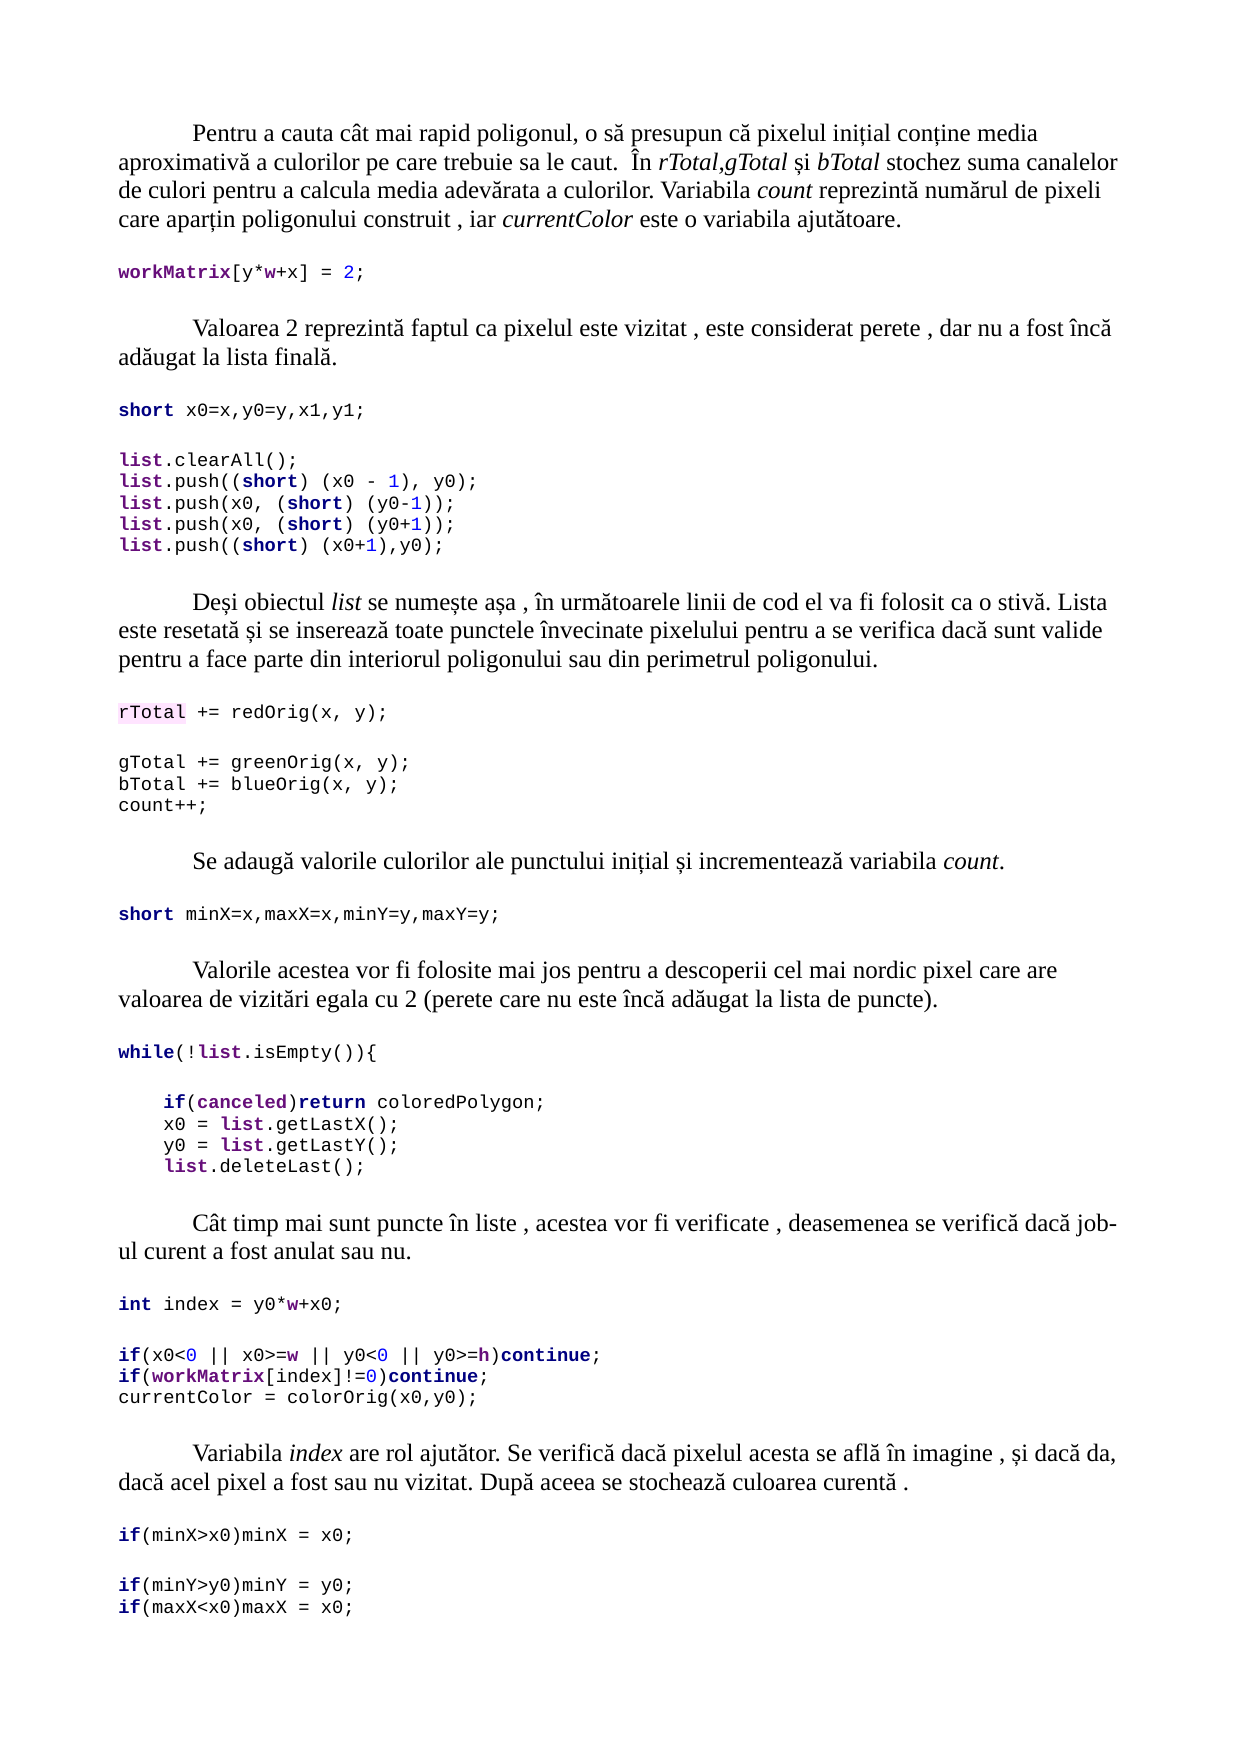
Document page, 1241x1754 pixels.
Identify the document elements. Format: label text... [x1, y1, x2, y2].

text count++; [118, 796, 1122, 817]
text workMatrix[y*w+x] = 2; [118, 263, 1122, 284]
text list.push((short) (x0+1),y0); [118, 536, 1122, 557]
text Valoarea 2 reprezintă faptul ca pixelul este vizitat , este considerat perete , dar nu a fost încă adăugat la lista finală. [118, 313, 1122, 371]
text short minX=x,maxX=x,minY=y,maxY=y; [118, 905, 1122, 926]
text list.clearAll(); [118, 451, 1122, 472]
text currentColor = colorOrig(x0,y0); [118, 1388, 1122, 1409]
text if(workMatrix[index]!=0)continue; [118, 1367, 1122, 1388]
text if(x0<0 || x0>=w || y0<0 || y0>=h)continue; [118, 1345, 1122, 1367]
text Se adaugă valorile culorilor ale punctului inițial și incrementează variabila count. [118, 846, 1122, 875]
text Valorile acestea vor fi folosite mai jos pentru a descoperii cel mai nordic pixel care are valoarea de vizitări egala cu 2 (perete care nu este încă adăugat la lista de puncte). [118, 955, 1122, 1013]
text list.push((short) (x0 - 1), y0); [118, 472, 1122, 493]
text Cât timp mai sunt puncte în liste , acestea vor fi verificate , deasemenea se verifică dacă job-ul curent a fost anulat sau nu. [118, 1208, 1122, 1265]
text if(minY>y0)minY = y0; [118, 1576, 1122, 1597]
text short x0=x,y0=y,x1,y1; [118, 400, 1122, 422]
text list.push(x0, (short) (y0-1)); [118, 493, 1122, 515]
text if(minX>x0)minX = x0; [118, 1526, 1122, 1547]
text Variabila index are rol ajutător. Se verifică dacă pixelul acesta se află în imagine , și dacă da, dacă acel pixel a fost sau nu vizitat. După aceea se stochează culoarea curentă . [118, 1438, 1122, 1496]
text while(!list.isEmpty()){ [118, 1042, 1122, 1064]
text Deși obiectul list se numește așa , în următoarele linii de cod el va fi folosit ca o stivă. Lista este resetată și se inserează toate punctele învecinate pixelului pentru a se verifica dacă sunt valide pentru a face parte din interiorul poligonului sau din perimetrul poligonului. [118, 587, 1122, 673]
text bTotal += blueOrig(x, y); [118, 774, 1122, 796]
text list.deleteLast(); [118, 1157, 1122, 1178]
text if(maxX<x0)maxX = x0; [118, 1597, 1122, 1619]
text if(canceled)return coloredPolygon; [118, 1093, 1122, 1114]
text rTotal += redOrig(x, y); [118, 702, 1122, 724]
text int index = y0*w+x0; [118, 1294, 1122, 1316]
text gTotal += greenOrig(x, y); [118, 753, 1122, 774]
text y0 = list.getLastY(); [118, 1136, 1122, 1157]
text Pentru a cauta cât mai rapid poligonul, o să presupun că pixelul inițial conține media aproximativă a culorilor pe care trebuie sa le caut. În rTotal,gTotal și bTotal stochez suma canalelor de culori pentru a calcula media adevărata a culorilor. Variabila count reprezintă numărul de pixeli care aparțin poligonului construit , iar currentColor este o variabila ajutătoare. [118, 118, 1122, 233]
text x0 = list.getLastX(); [118, 1114, 1122, 1136]
text list.push(x0, (short) (y0+1)); [118, 515, 1122, 536]
